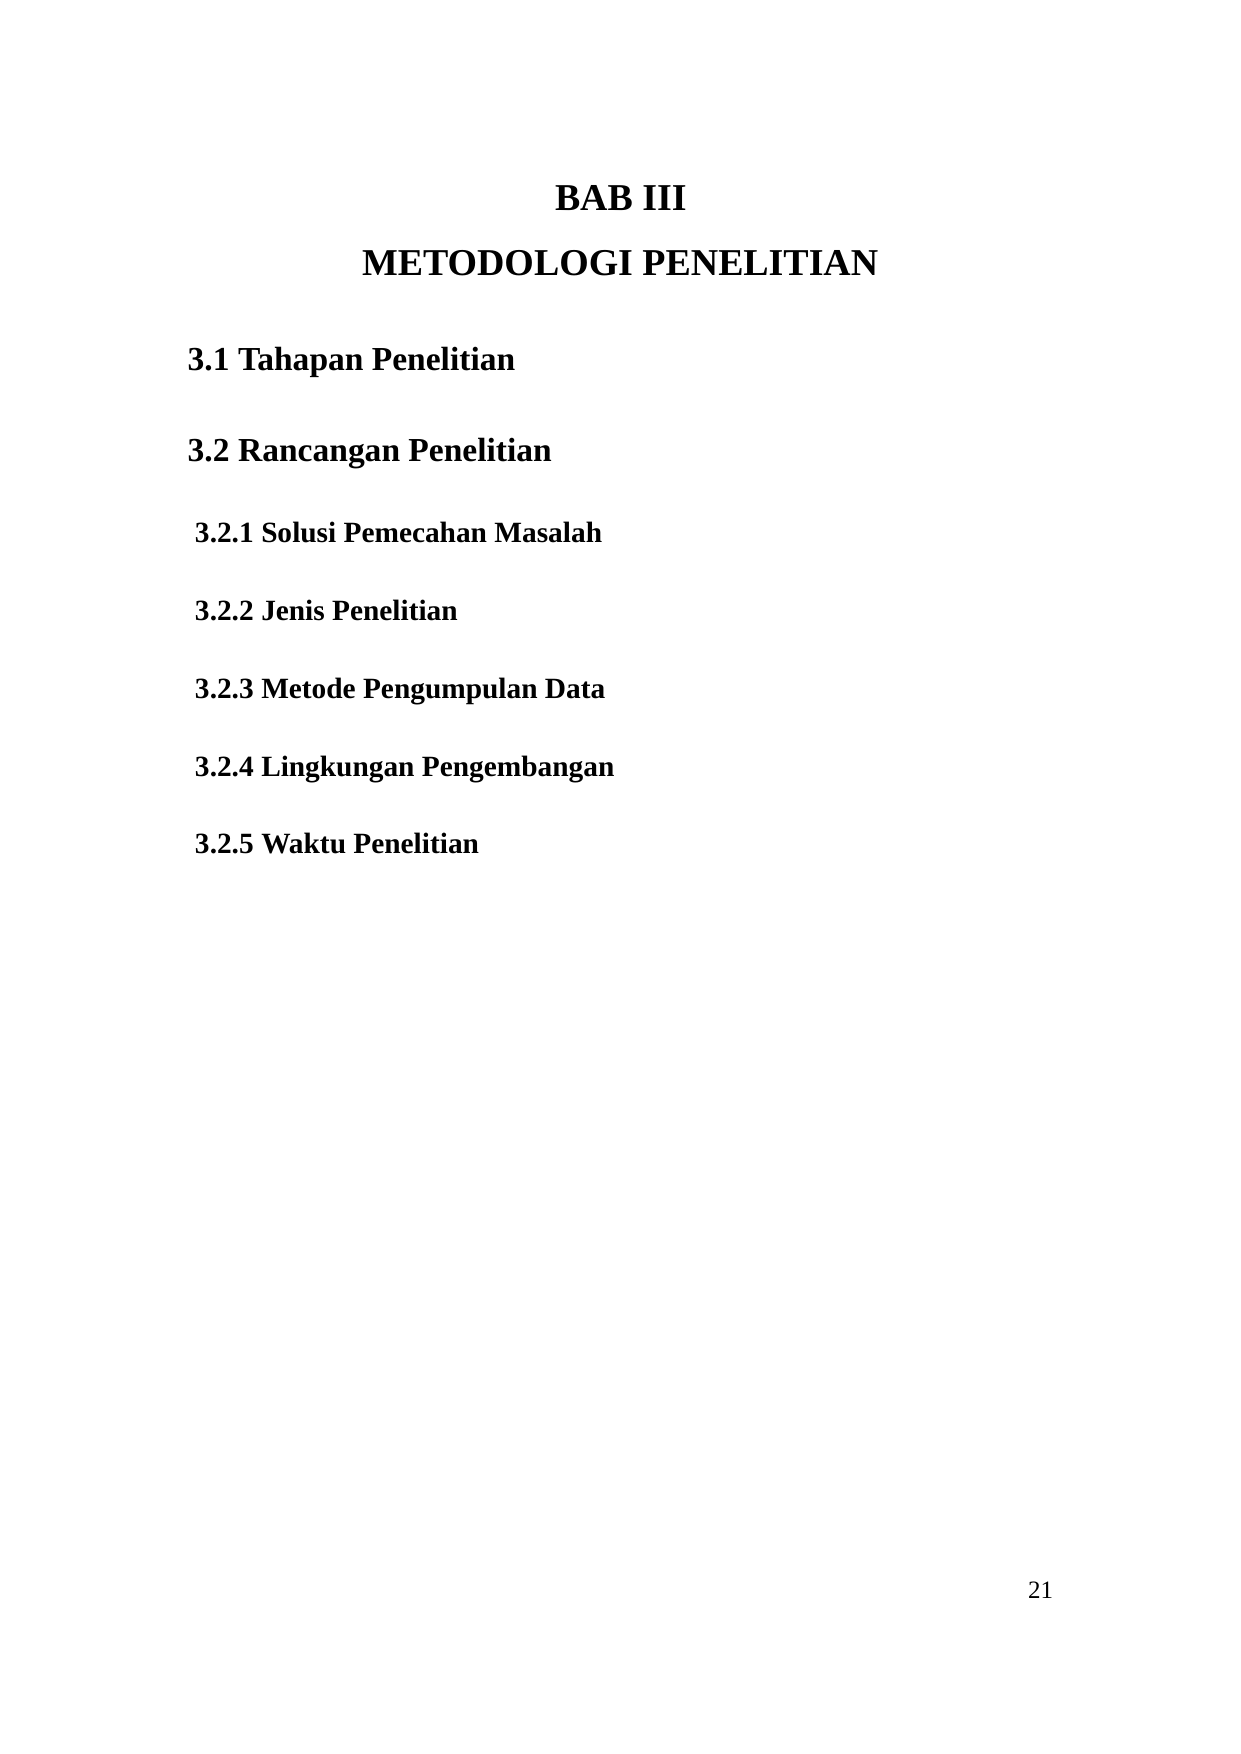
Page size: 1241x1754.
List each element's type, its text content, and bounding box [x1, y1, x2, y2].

subtitle Tahapan Penelitian [187, 339, 1053, 378]
subtitle Metode Pengumpulan Data [187, 671, 1053, 704]
subtitle BAB III METODOLOGI PENELITIAN [187, 175, 1053, 284]
subtitle Rancangan Penelitian [187, 430, 1053, 469]
subtitle Jenis Penelitian [187, 593, 1053, 627]
subtitle Waktu Penelitian [187, 826, 1053, 860]
subtitle Solusi Pemecahan Masalah [187, 515, 1053, 549]
subtitle Lingkungan Pengembangan [187, 748, 1053, 782]
